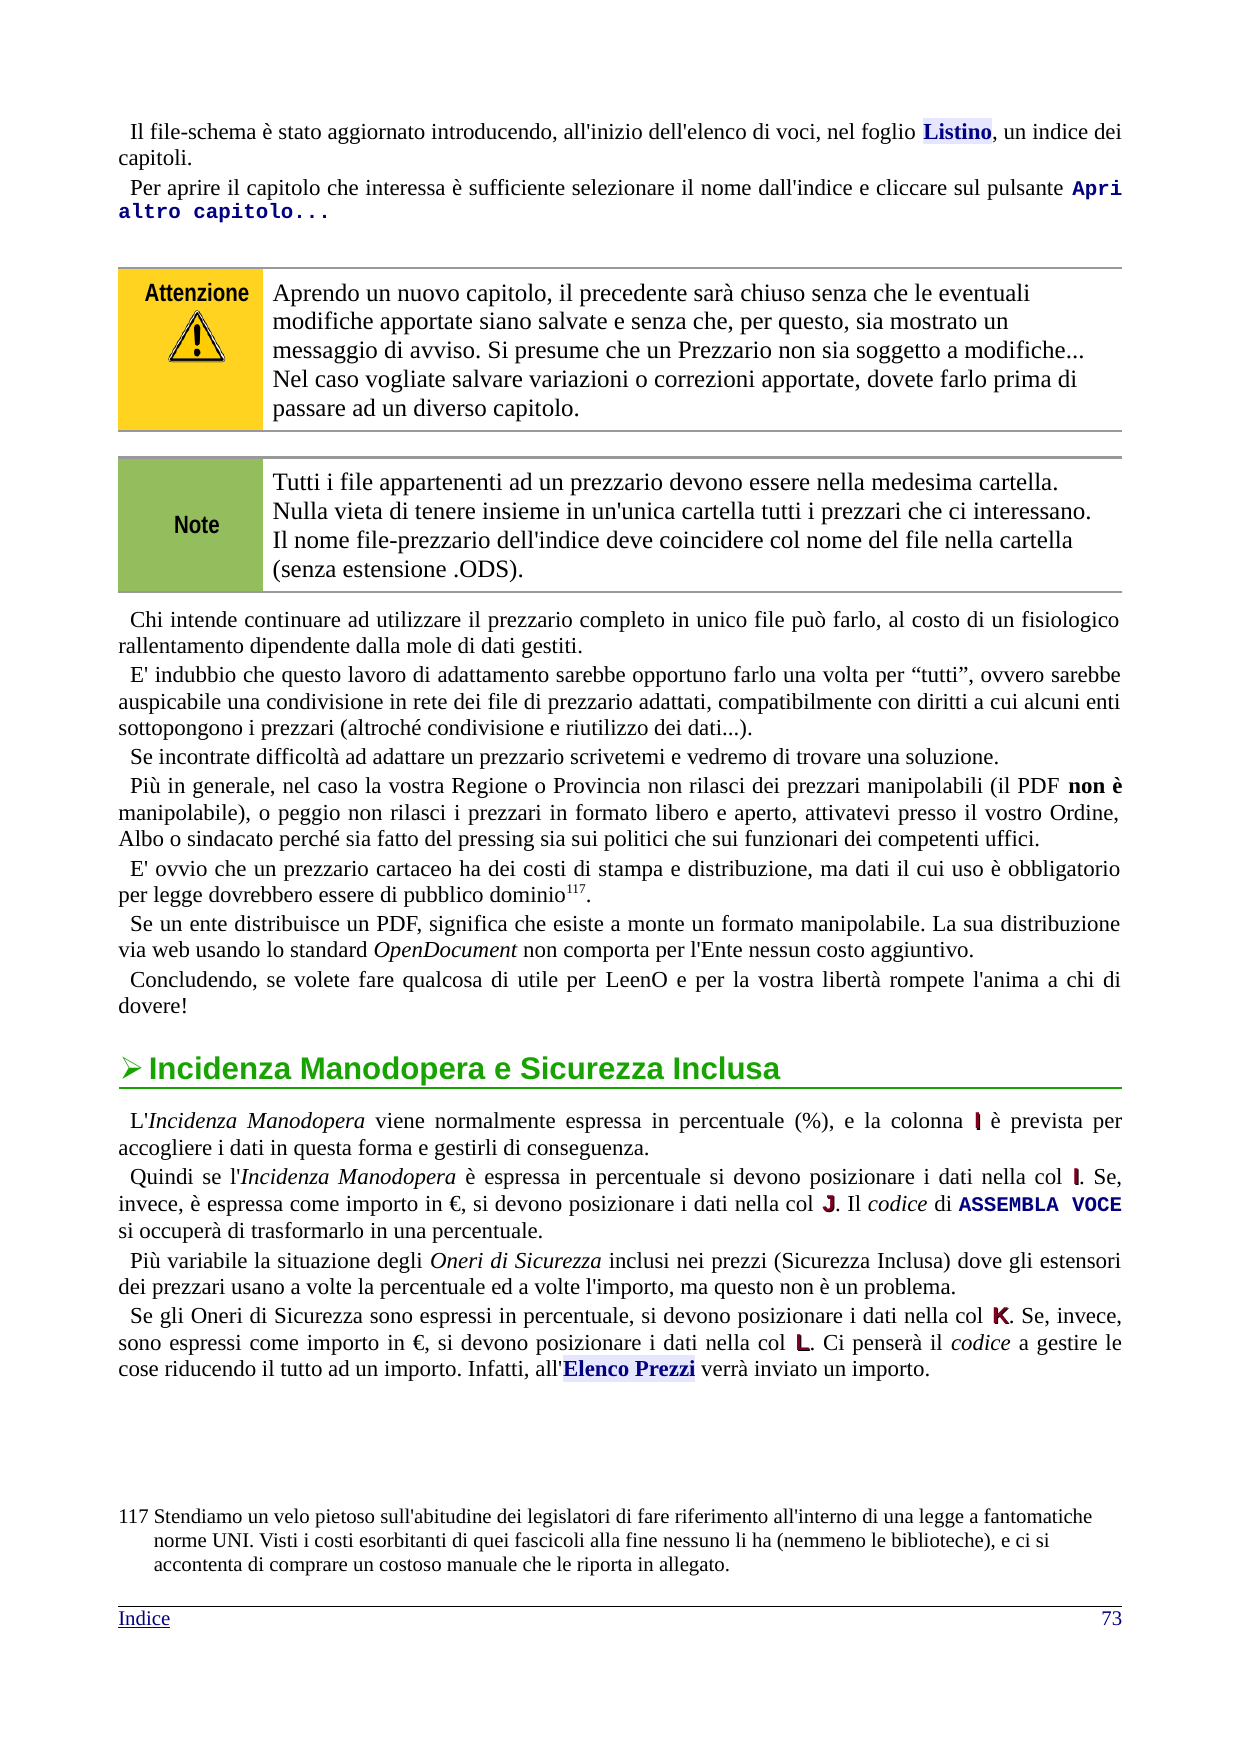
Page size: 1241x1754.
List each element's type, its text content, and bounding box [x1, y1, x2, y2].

text Chi intende continuare ad utilizzare il prezzario completo in unico file può farlo, al costo di un fisiologico rallentamento dipendente dalla mole di dati gestiti. [118, 606, 1122, 658]
text Più in generale, nel caso la vostra Regione o Provincia non rilasci dei prezzari manipolabili (il PDF non è manipolabile), o peggio non rilasci i prezzari in formato libero e aperto, attivatevi presso il vostro Ordine, Albo o sindacato perché sia fatto del pressing sia sui politici che sui funzionari dei competenti uffici. [118, 773, 1122, 852]
text Più variabile la situazione degli Oneri di Sicurezza inclusi nei prezzi (Sicurezza Inclusa) dove gli estensori dei prezzari usano a volte la percentuale ed a volte l'importo, ma questo non è un problema. [118, 1247, 1122, 1299]
subtitle Incidenza Manodopera e Sicurezza Inclusa [119, 1050, 1122, 1087]
text Quindi se l'Incidenza Manodopera è espressa in percentuale si devono posizionare i dati nella col I. Se, invece, è espressa come importo in €, si devono posizionare i dati nella col J. Il codice di ASSEMBLA VOCE si occuperà di trasformarlo in una percentuale. [118, 1163, 1122, 1244]
text L'Incidenza Manodopera viene normalmente espressa in percentuale (%), e la colonna I è prevista per accogliere i dati in questa forma e gestirli di conseguenza. [118, 1107, 1122, 1160]
text Stendiamo un velo pietoso sull'abitudine dei legislatori di fare riferimento all'interno di una legge a fantomatiche norme UNI. Visti i costi esorbitanti di quei fascicoli alla fine nessuno li ha (nemmeno le biblioteche), e ci si accontenta di comprare un costoso manuale che le riporta in allegato. [118, 1504, 1122, 1576]
text Il file-schema è stato aggiornato introducendo, all'inizio dell'elenco di voci, nel foglio Listino, un indice dei capitoli. [118, 118, 1122, 171]
text Se incontrate difficoltà ad adattare un prezzario scrivetemi e vedremo di trovare una soluzione. [118, 743, 1122, 770]
table_header Tutti i file appartenenti ad un prezzario devono essere nella medesima cartella. Nulla vieta di tenere insieme in un'unica cartella tutti i prezzari che ci interessano. Il nome file-prezzario dell'indice deve coincidere col nome del file nella cartella (senza estensione .ODS). [264, 459, 1122, 591]
table_header Attenzione [118, 269, 263, 430]
text Concludendo, se volete fare qualcosa di utile per LeenO e per la vostra libertà rompete l'anima a chi di dovere! [118, 966, 1122, 1018]
table_header Note [118, 459, 263, 591]
text Se un ente distribuisce un PDF, significa che esiste a monte un formato manipolabile. La sua distribuzione via web usando lo standard OpenDocument non comporta per l'Ente nessun costo aggiuntivo. [118, 910, 1122, 963]
text Per aprire il capitolo che interessa è sufficiente selezionare il nome dall'indice e cliccare sul pulsante Apri altro capitolo... [118, 174, 1122, 225]
text Se gli Oneri di Sicurezza sono espressi in percentuale, si devono posizionare i dati nella col K. Se, invece, sono espressi come importo in €, si devono posizionare i dati nella col L. Ci penserà il codice a gestire le cose riducendo il tutto ad un importo. Infatti, all'Elenco Prezzi verrà inviato un importo. [118, 1302, 1122, 1382]
table_header Aprendo un nuovo capitolo, il precedente sarà chiuso senza che le eventuali modifiche apportate siano salvate e senza che, per questo, sia mostrato un messaggio di avviso. Si presume che un Prezzario non sia soggetto a modifiche... Nel caso vogliate salvare variazioni o correzioni apportate, dovete farlo prima di passare ad un diverso capitolo. [264, 269, 1122, 430]
picture [164, 306, 229, 366]
text E' ovvio che un prezzario cartaceo ha dei costi di stampa e distribuzione, ma dati il cui uso è obbligatorio per legge dovrebbero essere di pubblico dominio. [118, 854, 1122, 907]
text E' indubbio che questo lavoro di adattamento sarebbe opportuno farlo una volta per “tutti”, ovvero sarebbe auspicabile una condivisione in rete dei file di prezzario adattati, compatibilmente con diritti a cui alcuni enti sottopongono i prezzari (altroché condivisione e riutilizzo dei dati...). [118, 661, 1122, 740]
